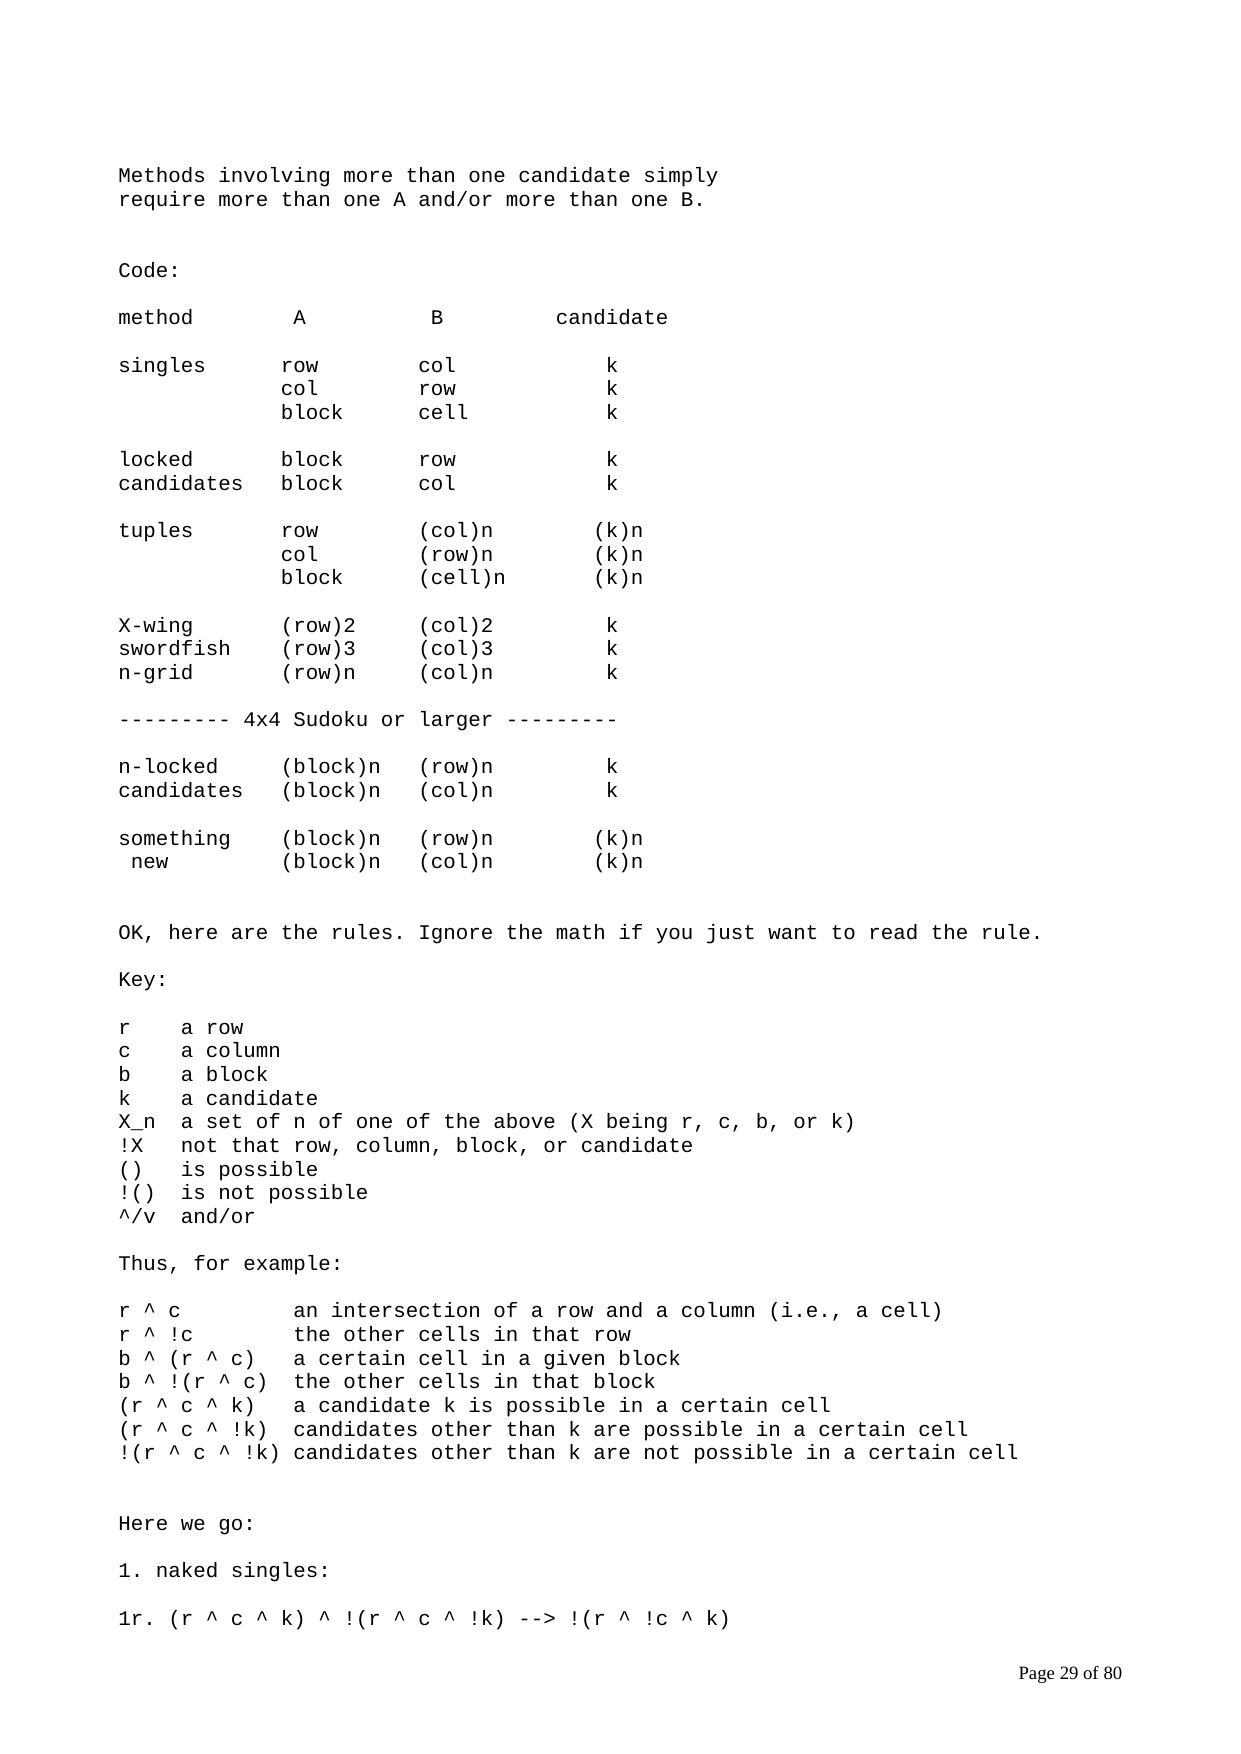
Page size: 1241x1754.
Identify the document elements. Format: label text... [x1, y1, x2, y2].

text b ^ !(r ^ c) the other cells in that block [118, 1371, 1122, 1395]
text !(r ^ c ^ !k) candidates other than k are not possible in a certain cell [118, 1442, 1122, 1466]
text Methods involving more than one candidate simply [118, 165, 1122, 189]
text require more than one A and/or more than one B. [118, 189, 1122, 213]
text something (block)n (row)n (k)n [118, 827, 1122, 851]
text candidates block col k [118, 473, 1122, 496]
text locked block row k [118, 449, 1122, 473]
text (r ^ c ^ k) a candidate k is possible in a certain cell [118, 1395, 1122, 1419]
text block (cell)n (k)n [118, 567, 1122, 591]
text OK, here are the rules. Ignore the math if you just want to read the rule. [118, 922, 1122, 946]
text n-grid (row)n (col)n k [118, 662, 1122, 686]
text r ^ !c the other cells in that row [118, 1324, 1122, 1348]
text 1. naked singles: [118, 1561, 1122, 1584]
text b ^ (r ^ c) a certain cell in a given block [118, 1348, 1122, 1371]
text tuples row (col)n (k)n [118, 520, 1122, 544]
text Here we go: [118, 1513, 1122, 1537]
text r a row [118, 1017, 1122, 1040]
text b a block [118, 1064, 1122, 1088]
text col (row)n (k)n [118, 544, 1122, 567]
text block cell k [118, 402, 1122, 426]
text 1r. (r ^ c ^ k) ^ !(r ^ c ^ !k) --> !(r ^ !c ^ k) [118, 1608, 1122, 1631]
text new (block)n (col)n (k)n [118, 851, 1122, 875]
text swordfish (row)3 (col)3 k [118, 638, 1122, 662]
text col row k [118, 378, 1122, 402]
text c a column [118, 1040, 1122, 1064]
text X_n a set of n of one of the above (X being r, c, b, or k) [118, 1111, 1122, 1135]
text !X not that row, column, block, or candidate [118, 1135, 1122, 1158]
text n-locked (block)n (row)n k [118, 757, 1122, 780]
text singles row col k [118, 354, 1122, 378]
text () is possible [118, 1158, 1122, 1182]
text k a candidate [118, 1088, 1122, 1111]
text Code: [118, 260, 1122, 284]
text X-wing (row)2 (col)2 k [118, 615, 1122, 638]
text Key: [118, 969, 1122, 993]
text method A B candidate [118, 307, 1122, 331]
text (r ^ c ^ !k) candidates other than k are possible in a certain cell [118, 1419, 1122, 1442]
text r ^ c an intersection of a row and a column (i.e., a cell) [118, 1300, 1122, 1324]
text ^/v and/or [118, 1206, 1122, 1229]
text --------- 4x4 Sudoku or larger --------- [118, 709, 1122, 733]
text Thus, for example: [118, 1253, 1122, 1277]
text !() is not possible [118, 1182, 1122, 1206]
text candidates (block)n (col)n k [118, 780, 1122, 804]
